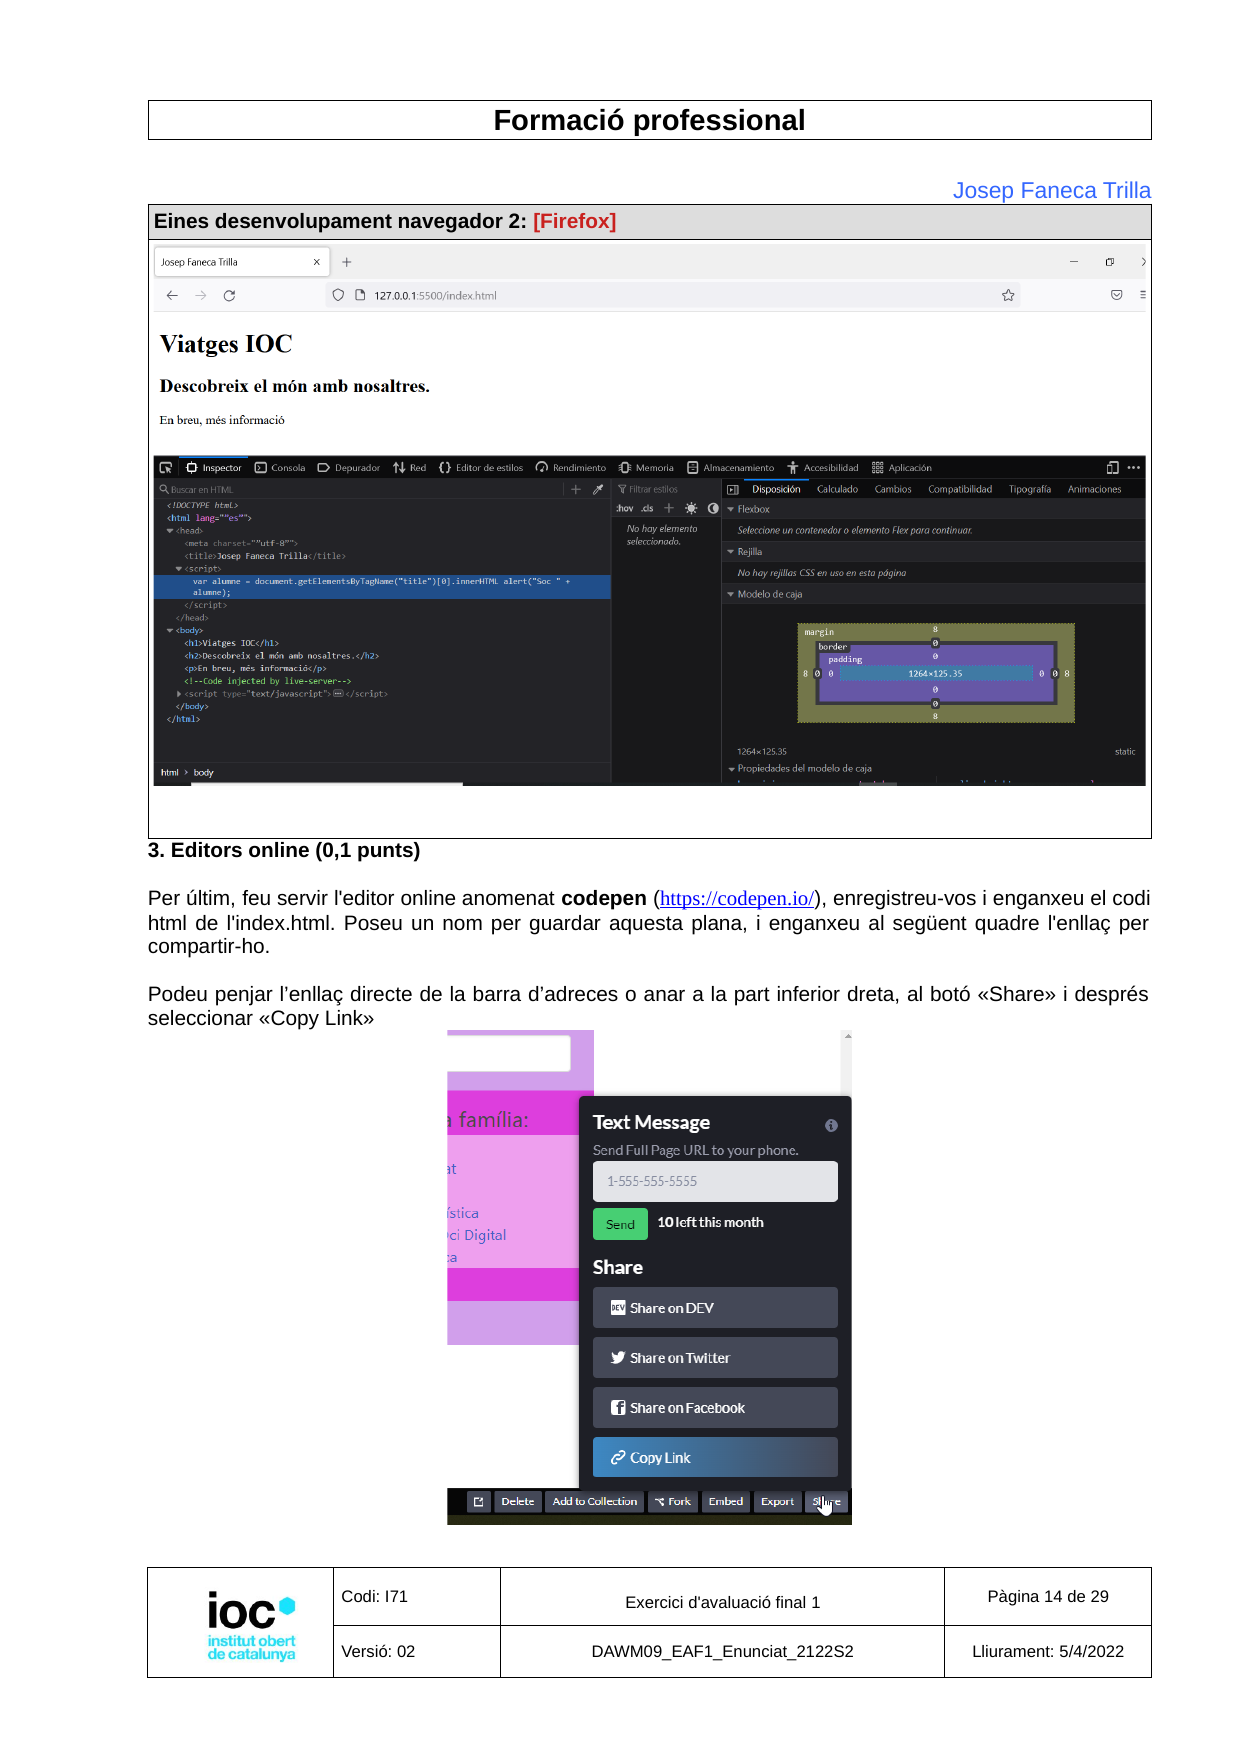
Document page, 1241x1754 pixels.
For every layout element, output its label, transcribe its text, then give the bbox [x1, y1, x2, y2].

picture [195, 1577, 309, 1673]
text Per últim, feu servir l'editor online anomenat codepen (https://codepen.io/), enregistreu-vos i enganxeu el codi html de l'index.html. Poseu un nom per guardar aquesta plana, i enganxeu al següent quadre l'enllaç per compartir-ho. [112, 886, 1151, 958]
picture [447, 1030, 852, 1525]
text Podeu penjar l’enllaç directe de la barra d’adreces o anar a la part inferior dreta, al botó «Share» i després seleccionar «Copy Link» [112, 982, 1151, 1030]
text 3. Editors online (0,1 punts) [148, 839, 1151, 862]
picture [153, 244, 1146, 786]
table_cell [149, 240, 1151, 838]
table_cell Eines desenvolupament navegador 2: [Firefox] [149, 205, 1151, 239]
